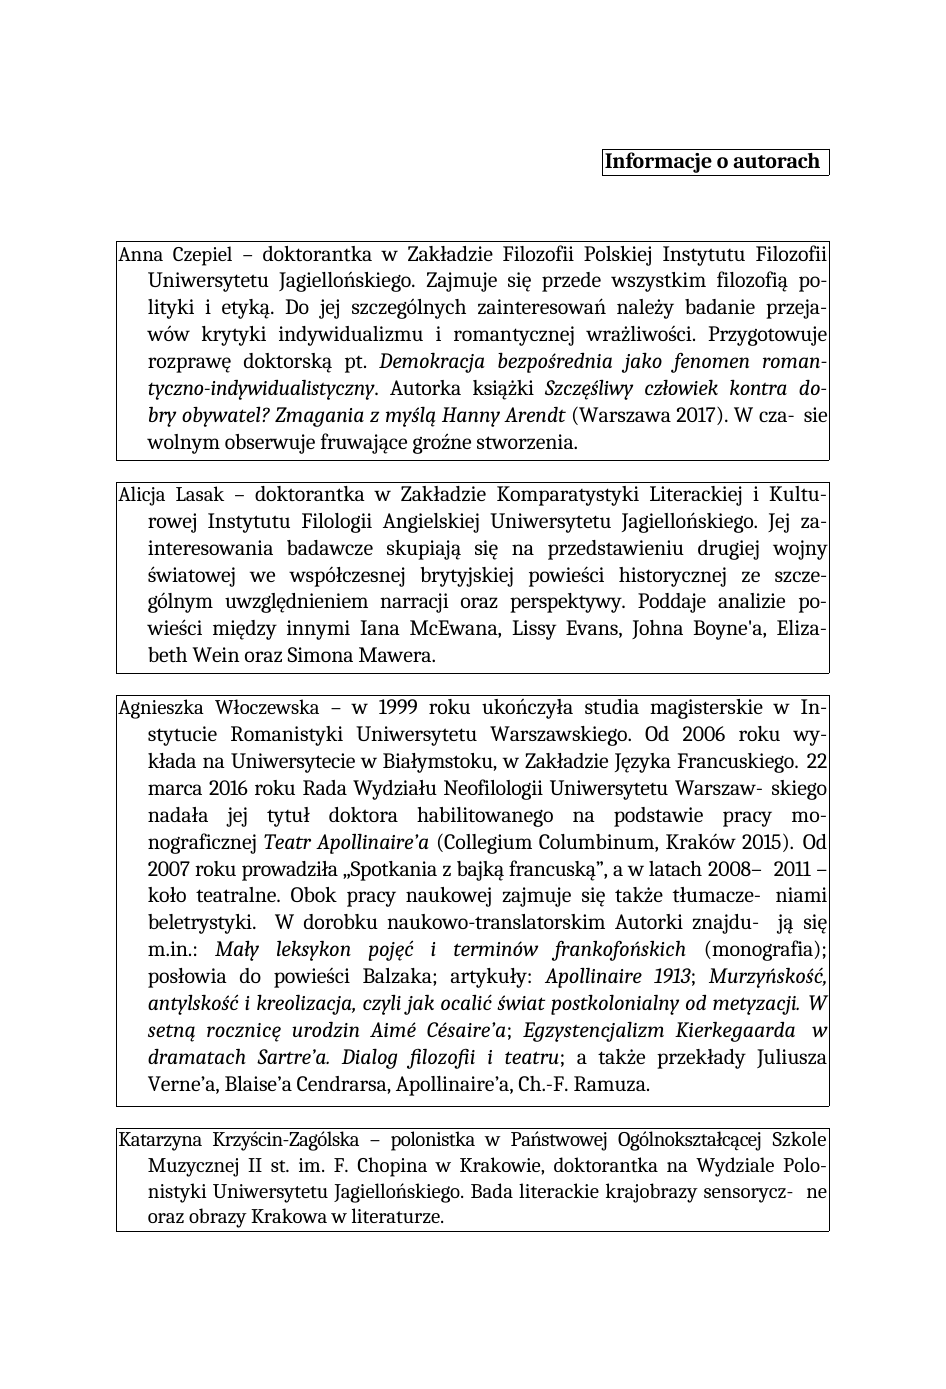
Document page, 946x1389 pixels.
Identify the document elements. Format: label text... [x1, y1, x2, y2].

text Alicja Lasak – doktorantka w Zakładzie Komparatystyki Literackiej i Kultu- rowej Instytutu Filologii Angielskiej Uniwersytetu Jagiellońskiego. Jej za- interesowania badawcze skupiają się na przedstawieniu drugiej wojny światowej we współczesnej brytyjskiej powieści historycznej ze szcze- gólnym uwzględnieniem narracji oraz perspektywy. Poddaje analizie po- wieści między innymi Iana McEwana, Lissy Evans, Johna Boyne'a, Eliza- beth Wein oraz Simona Mawera. [118, 483, 827, 668]
text Katarzyna Krzyścin-Zagólska – polonistka w Państwowej Ogólnokształcącej Szkole Muzycznej II st. im. F. Chopina w Krakowie, doktorantka na Wydziale Polo- nistyki Uniwersytetu Jagiellońskiego. Bada literackie krajobrazy sensorycz- ne oraz obrazy Krakowa w literaturze. [118, 1129, 827, 1229]
text Anna Czepiel – doktorantka w Zakładzie Filozofii Polskiej Instytutu Filozofii Uniwersytetu Jagiellońskiego. Zajmuje się przede wszystkim filozofią po- lityki i etyką. Do jej szczególnych zainteresowań należy badanie przeja- wów krytyki indywidualizmu i romantycznej wrażliwości. Przygotowuje rozprawę doktorską pt. Demokracja bezpośrednia jako fenomen roman- tyczno-indywidualistyczny. Autorka książki Szczęśliwy człowiek kontra do- bry obywatel? Zmagania z myślą Hanny Arendt (Warszawa 2017). W cza- sie wolnym obserwuje fruwające groźne stworzenia. [118, 242, 827, 454]
text Informacje o autorach [604, 150, 829, 173]
text Agnieszka Włoczewska – w 1999 roku ukończyła studia magisterskie w In- stytucie Romanistyki Uniwersytetu Warszawskiego. Od 2006 roku wy- kłada na Uniwersytecie w Białymstoku, w Zakładzie Języka Francuskiego. 22 marca 2016 roku Rada Wydziału Neofilologii Uniwersytetu Warszaw- skiego nadała jej tytuł doktora habilitowanego na podstawie pracy mo- nograficznej Teatr Apollinaire’a (Collegium Columbinum, Kraków 2015). Od 2007 roku prowadziła „Spotkania z bajką francuską”, a w latach 2008– 2011 – koło teatralne. Obok pracy naukowej zajmuje się także tłumacze- niami beletrystyki. W dorobku naukowo-translatorskim Autorki znajdu- ją się m.in.: Mały leksykon pojęć i terminów frankofońskich (monografia); posłowia do powieści Balzaka; artykuły: Apollinaire 1913; Murzyńskość, antylskość i kreolizacja, czyli jak ocalić świat postkolonialny od metyzacji. W setną rocznicę urodzin Aimé Césaire’a; Egzystencjalizm Kierkegaarda w dramatach Sartre’a. Dialog filozofii i teatru; a także przekłady Juliusza Verne’a, Blaise’a Cendrarsa, Apollinaire’a, Ch.-F. Ramuza. [118, 696, 827, 1097]
